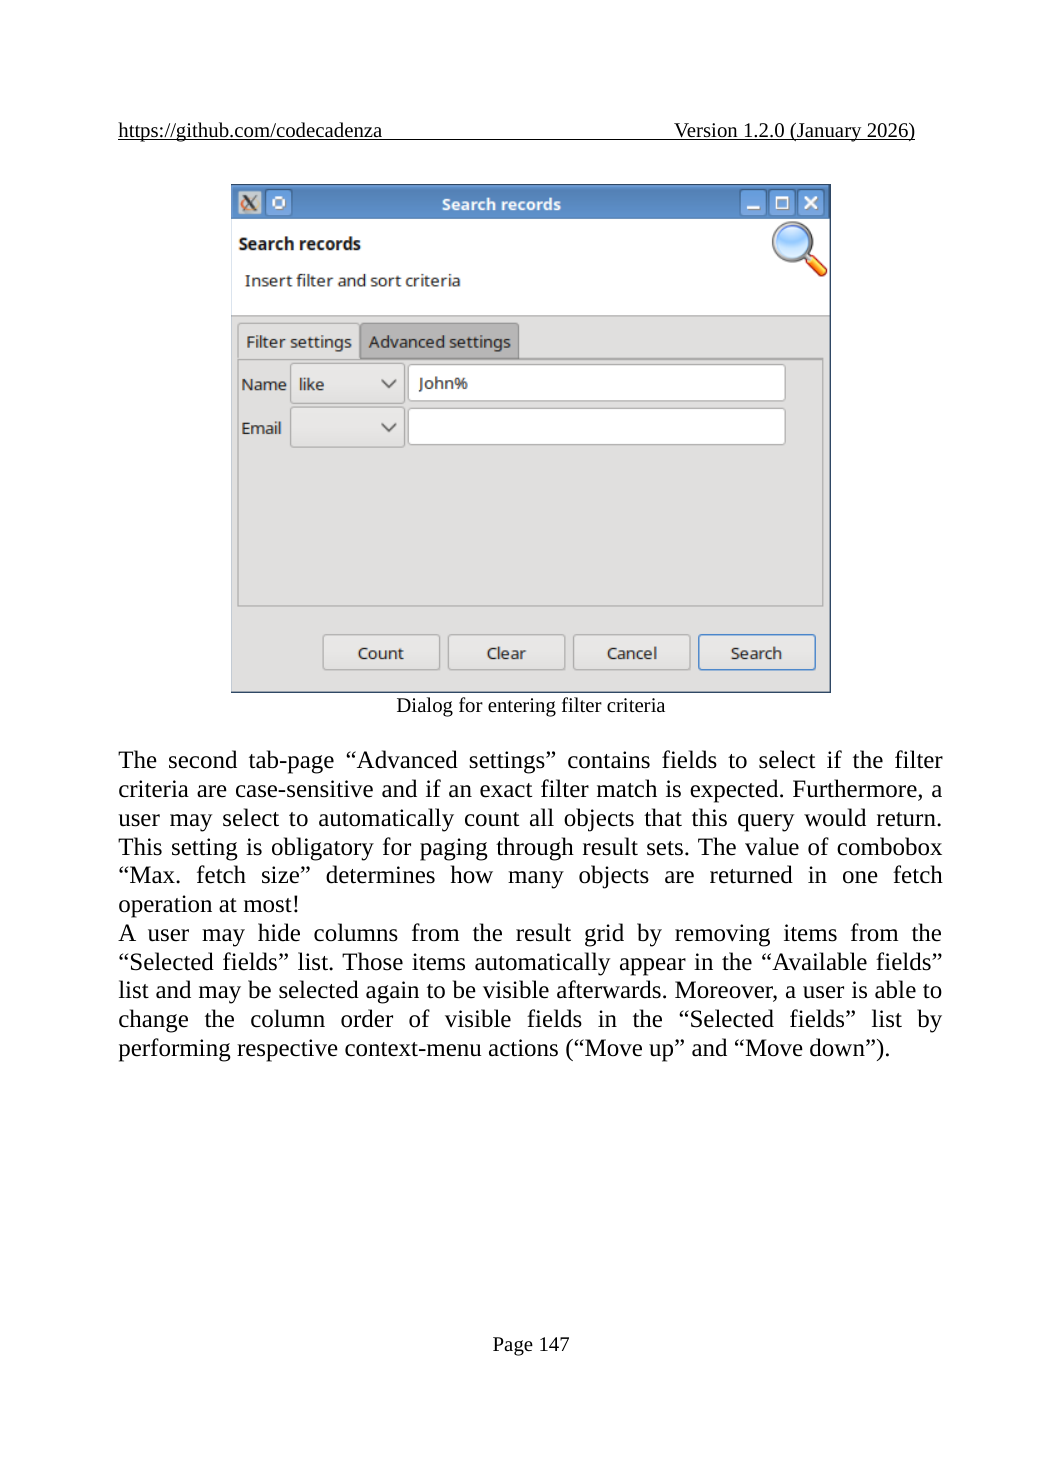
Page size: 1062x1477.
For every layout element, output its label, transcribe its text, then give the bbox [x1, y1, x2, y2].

picture [231, 184, 831, 693]
text The second tab-page “Advanced settings” contains fields to select if the filter criteria are case-sensitive and if an exact filter match is expected. Furthermore, a user may select to automatically count all objects that this query would return. This setting is obligatory for paging through result sets. The value of combobox “Max. fetch size” determines how many objects are returned in one fetch operation at most! [118, 746, 944, 918]
text Dialog for entering filter criteria [231, 693, 831, 717]
text A user may hide columns from the result grid by removing items from the “Selected fields” list. Those items automatically appear in the “Available fields” list and may be selected again to be visible afterwards. Moreover, a user is able to change the column order of visible fields in the “Selected fields” list by performing respective context-menu actions (“Move up” and “Move down”). [118, 918, 944, 1062]
